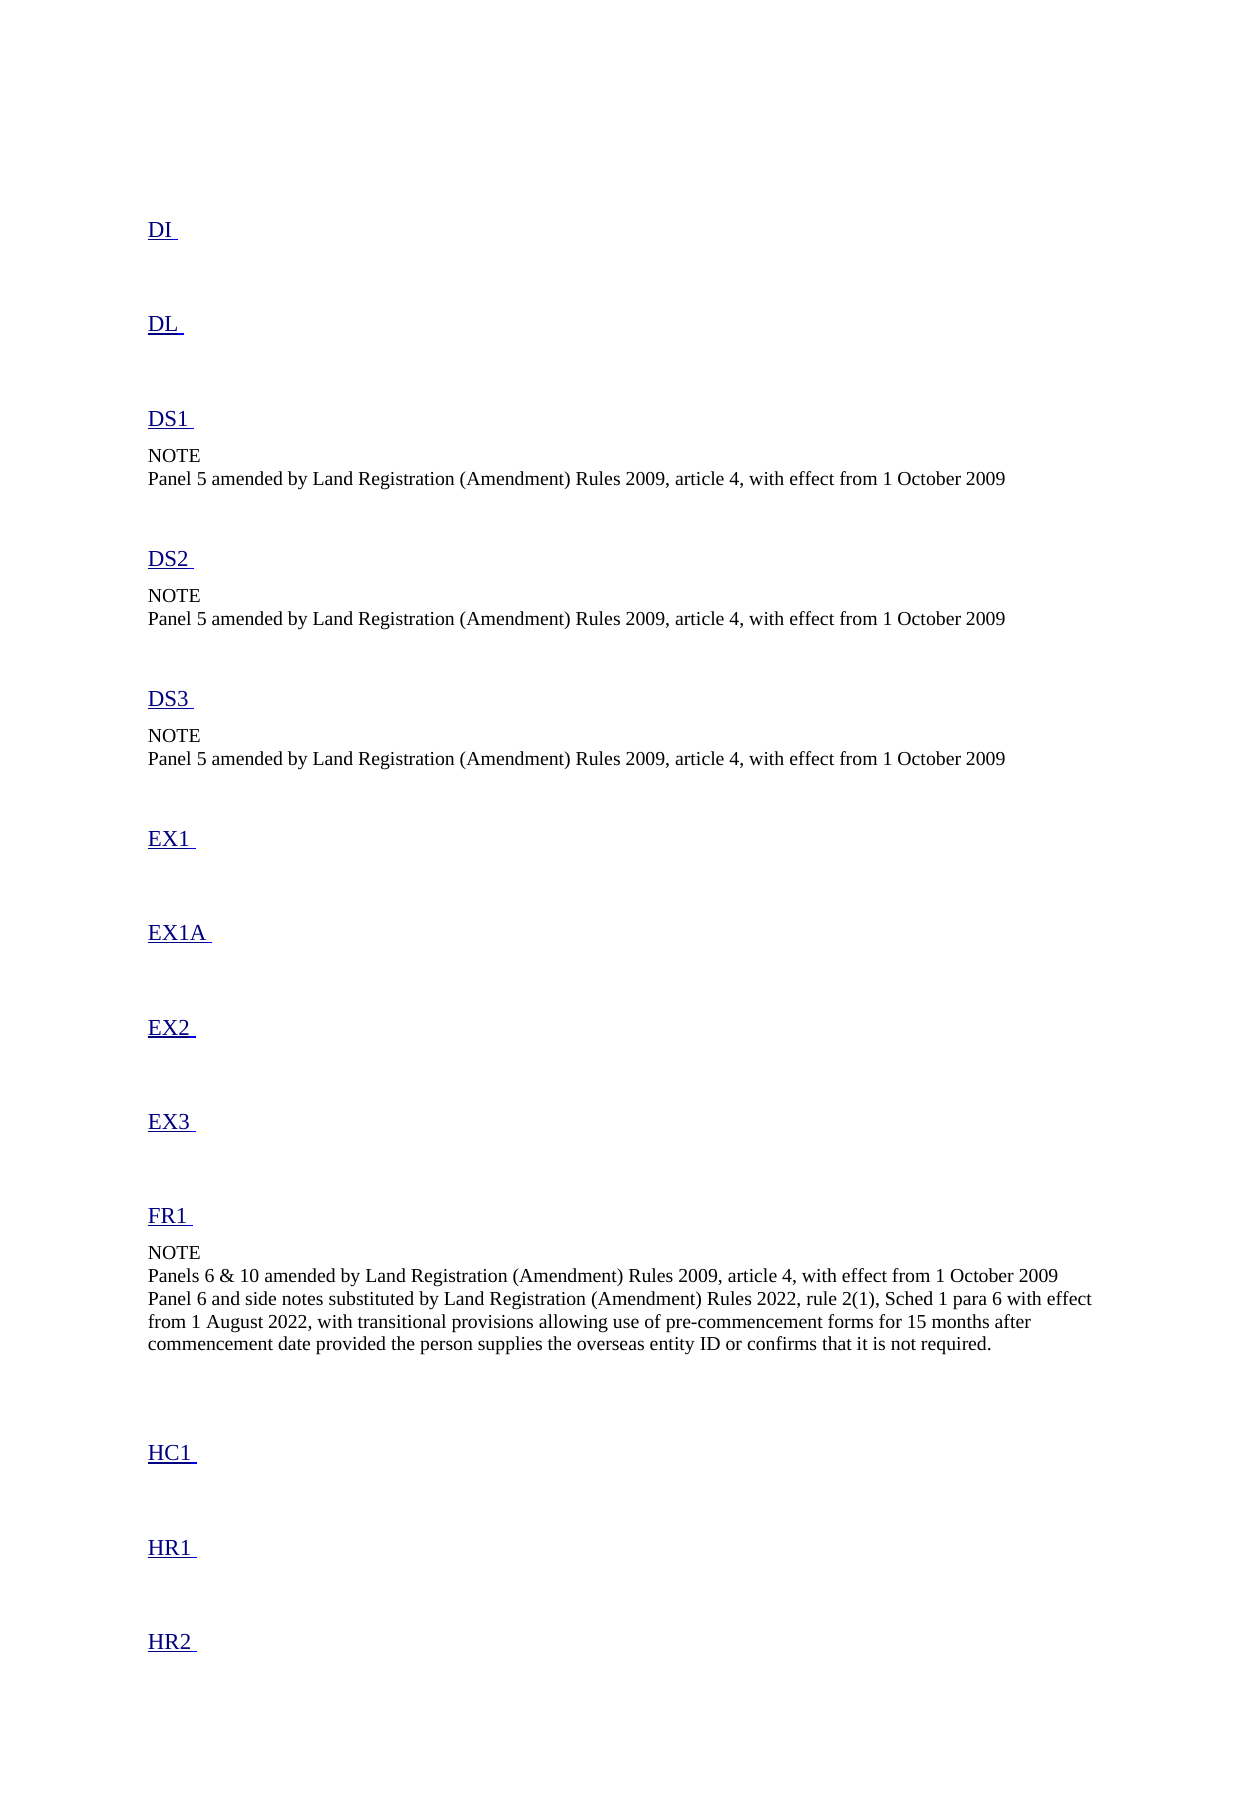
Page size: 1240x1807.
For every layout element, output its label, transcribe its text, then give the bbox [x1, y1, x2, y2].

text Panel 6 and side notes substituted by Land Registration (Amendment) Rules 2022, rule 2(1), Sched 1 para 6 with effect from 1 August 2022, with transitional provisions allowing use of pre-commencement forms for 15 months after commencement date provided the person supplies the overseas entity ID or confirms that it is not required. [148, 1287, 1099, 1355]
text FR1 [148, 1194, 706, 1229]
text DS2 [148, 536, 706, 571]
text EX1 [148, 816, 706, 851]
text EX2 [148, 1005, 706, 1040]
text Panels 6 & 10 amended by Land Registration (Amendment) Rules 2009, article 4, with effect from 1 October 2009 [148, 1264, 1099, 1287]
text DL [148, 302, 706, 337]
text NOTE [148, 444, 1099, 466]
text DI [148, 208, 706, 242]
text DS1 [148, 396, 706, 431]
text HC1 [148, 1431, 706, 1466]
text DS3 [148, 676, 706, 711]
text EX1A [148, 911, 706, 946]
text Panel 5 amended by Land Registration (Amendment) Rules 2009, article 4, with effect from 1 October 2009 [148, 746, 1099, 769]
text Panel 5 amended by Land Registration (Amendment) Rules 2009, article 4, with effect from 1 October 2009 [148, 466, 1099, 489]
text NOTE [148, 1241, 1099, 1264]
text HR2 [148, 1620, 706, 1654]
text EX3 [148, 1099, 706, 1134]
text Panel 5 amended by Land Registration (Amendment) Rules 2009, article 4, with effect from 1 October 2009 [148, 606, 1099, 629]
text HR1 [148, 1526, 706, 1560]
text NOTE [148, 724, 1099, 746]
text NOTE [148, 584, 1099, 606]
